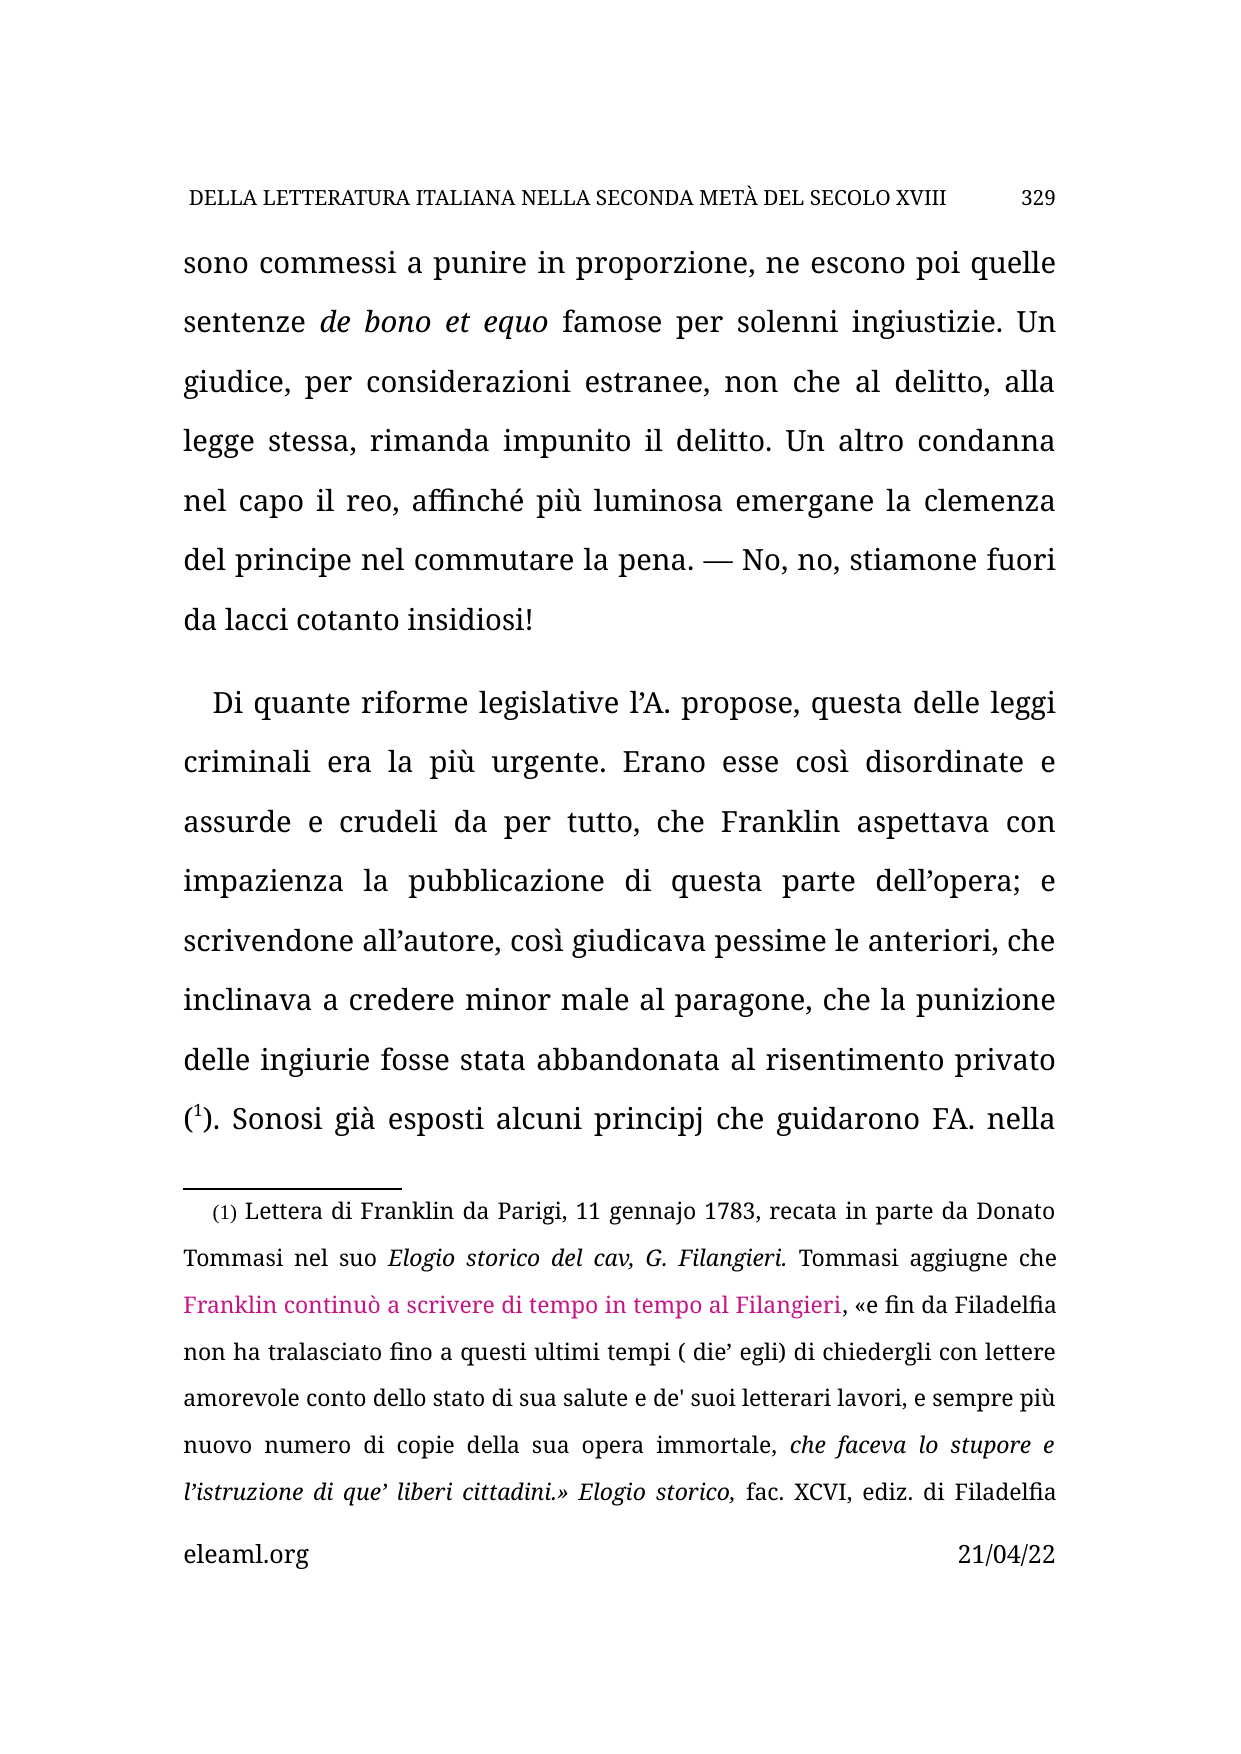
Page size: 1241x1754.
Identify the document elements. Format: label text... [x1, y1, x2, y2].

text Di quante riforme legislative l’A. propose, questa delle leggi criminali era la più urgente. Erano esse così disordinate e assurde e crudeli da per tutto, che Franklin aspettava con impazienza la pubblicazione di questa parte dell’opera; e scrivendone all’autore, così giudicava pessime le anteriori, che inclinava a credere minor male al paragone, che la punizione delle ingiurie fosse stata abbandonata al risentimento privato (). Sonosi già esposti alcuni principj che guidarono FA. nella [183, 682, 1057, 1138]
text Lettera di Franklin da Parigi, 11 gennajo 1783, recata in parte da Donato Tommasi nel suo Elogio storico del cav, G. Filangieri. Tommasi aggiugne che Franklin continuò a scrivere di tempo in tempo al Filangieri, «e fin da Filadelfia non ha tralasciato fino a questi ultimi tempi ( die’ egli) di chiedergli con lettere amorevole conto dello stato di sua salute e de' suoi letterari lavori, e sempre più nuovo numero di copie della sua opera immortale, che faceva lo stupore e l’istruzione di que’ liberi cittadini.» Elogio storico, fac. XCVI, ediz. di Filadelfia [183, 1195, 1057, 1507]
text sono commessi a punire in proporzione, ne escono poi quelle sentenze de bono et equo famose per solenni ingiustizie. Un giudice, per considerazioni estranee, non che al delitto, alla legge stessa, rimanda impunito il delitto. Un altro condanna nel capo il reo, affinché più luminosa emergane la clemenza del principe nel commutare la pena. — No, no, stiamone fuori da lacci cotanto insidiosi! [183, 242, 1057, 638]
